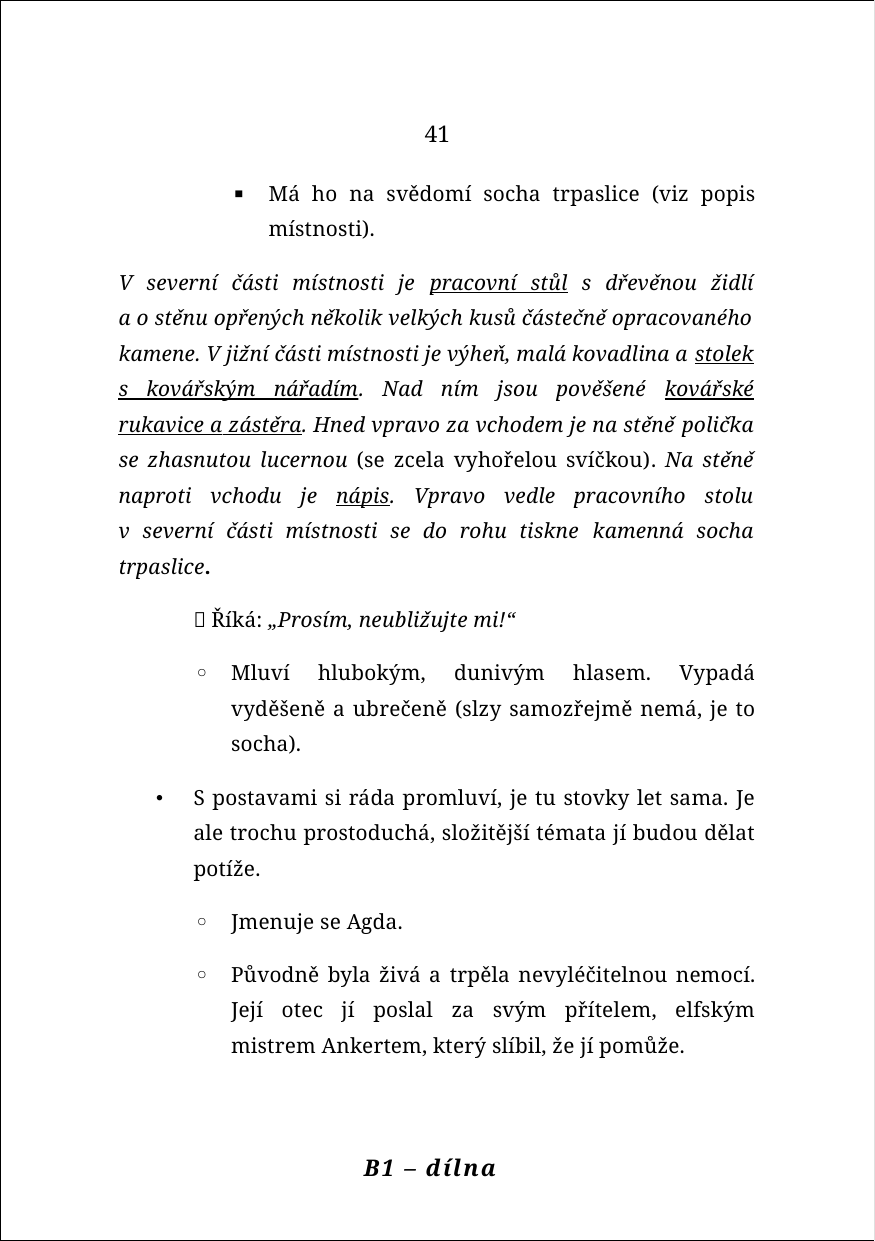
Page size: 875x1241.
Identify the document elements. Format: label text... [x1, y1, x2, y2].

list Mluví hlubokým, dunivým hlasem. Vypadá vyděšeně a⁠ ubrečeně (slzy samozřejmě nemá, je to socha). [193, 658, 756, 758]
list S⁠ postavami si ráda promluví, je tu stovky let sama. Je ale trochu prostoduchá, složitější témata jí budou dělat potíže. [156, 783, 756, 882]
text V⁠ severní části místnosti je pracovní stůl s⁠ dřevěnou židlí a⁠ o⁠ stěnu opřených několik velkých kusů částečně opracovaného kamene. V⁠ jižní části místnosti je výheň, malá kovadlina a⁠ stolek s⁠ kovářským nářadím. Nad ním jsou pověšené kovářské rukavice a⁠ zástěra. Hned vpravo za vchodem je na stěně polička se zhasnutou⁠ lucernou (se zcela vyhořelou svíčkou). Na stěně naproti vchodu je nápis. Vpravo vedle pracovního stolu v⁠ severní části místnosti se do rohu tiskne kamenná socha trpaslice. [118, 268, 756, 580]
list Původně byla živá a⁠ trpěla nevyléčitelnou nemocí. Její otec jí poslal za svým přítelem, elfským mistrem Ankertem, který slíbil, že jí pomůže. [193, 960, 756, 1059]
list Má ho na svědomí socha trpaslice (viz popis místnosti). [231, 179, 756, 243]
list 💬 Říká: „Prosím, neubližujte mi!“ [156, 605, 756, 633]
list Jmenuje se Agda. [193, 907, 756, 935]
